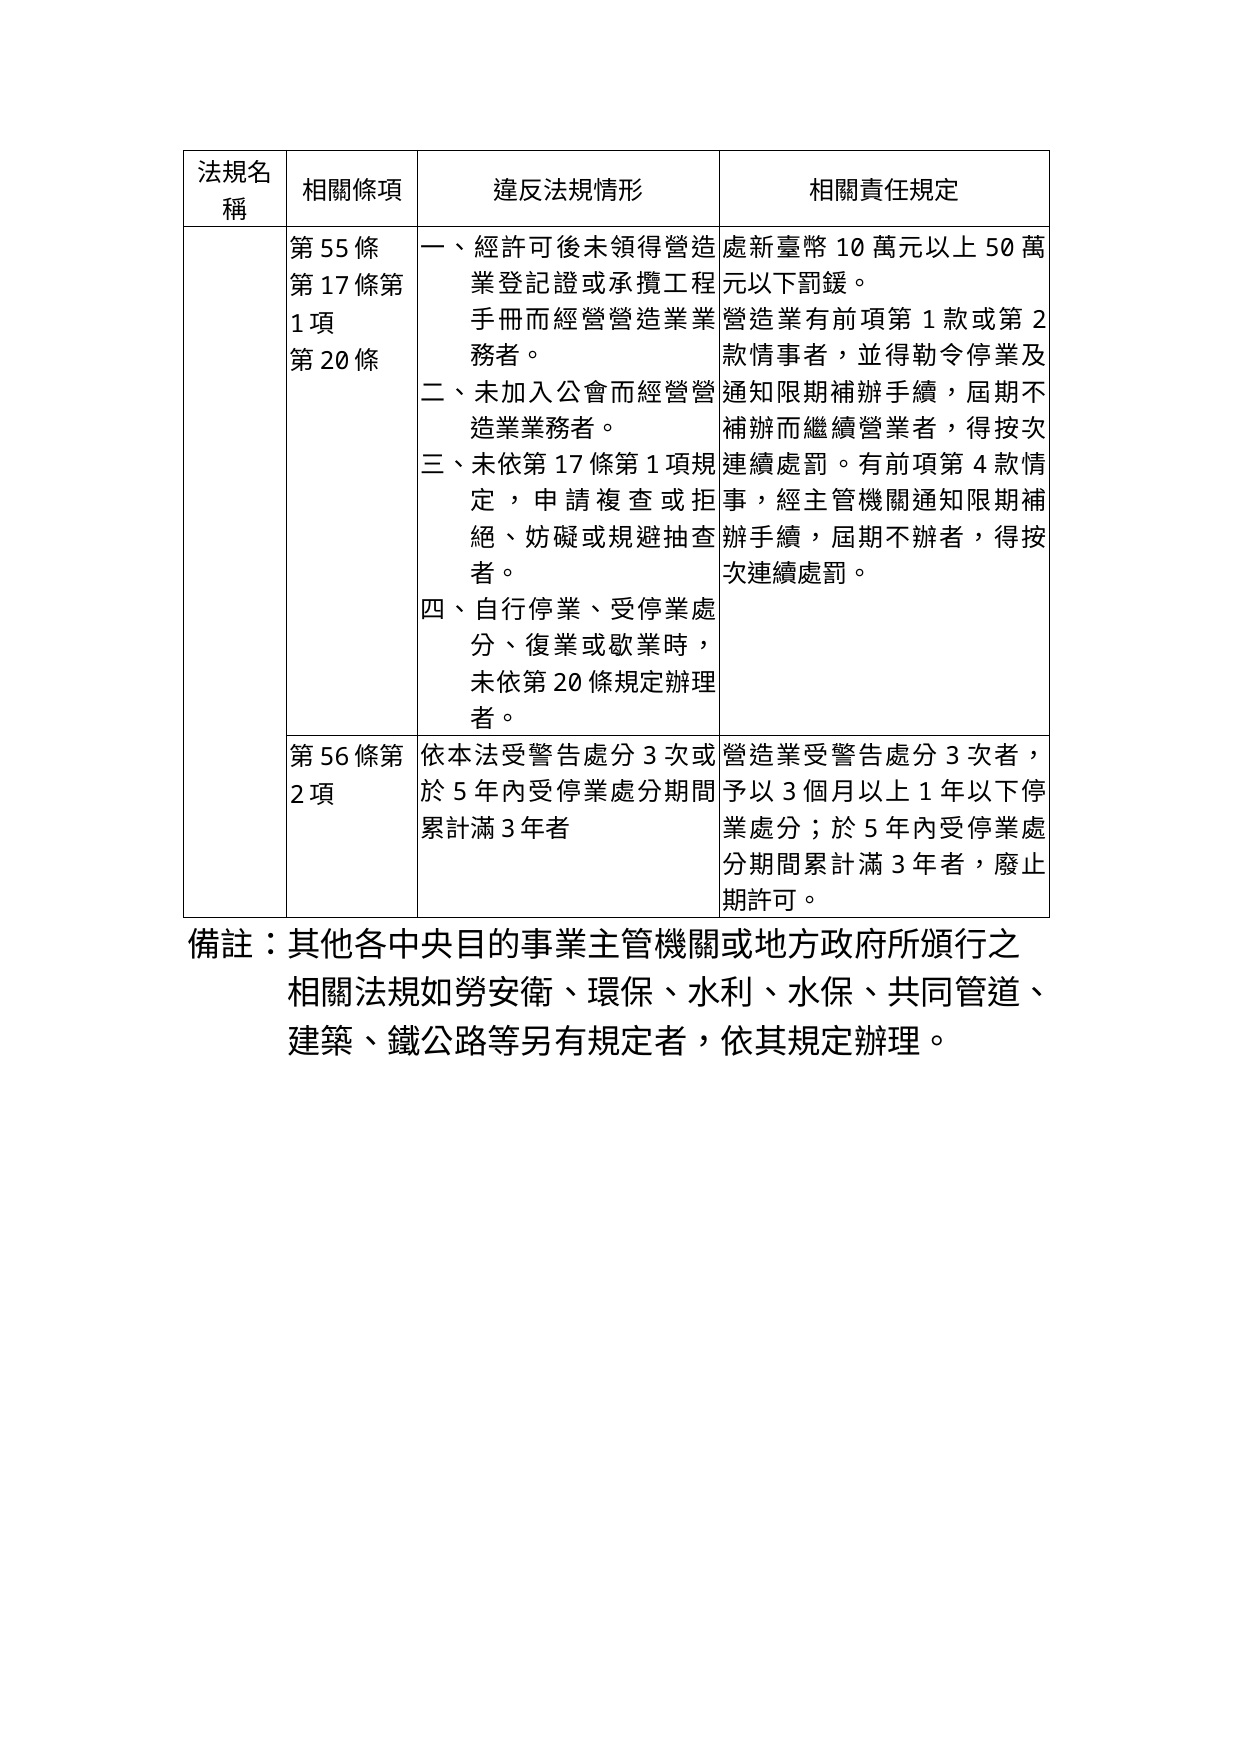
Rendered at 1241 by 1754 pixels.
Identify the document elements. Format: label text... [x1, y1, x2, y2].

text 備註：其他各中央目的事業主管機關或地方政府所頒行之相關法規如勞安衛、環保、水利、水保、共同管道、建築、鐵公路等另有規定者，依其規定辦理。 [187, 918, 1053, 1063]
table_header 法規名稱 [184, 151, 286, 226]
table_cell [184, 227, 286, 917]
table_cell 營造業受警告處分3次者，予以3個月以上1年以下停業處分；於5年內受停業處分期間累計滿3年者，廢止期許可。 [720, 736, 1049, 917]
table_header 相關責任規定 [720, 151, 1049, 226]
table_header 相關條項 [287, 151, 417, 226]
table_cell 第56條第2項 [287, 736, 417, 917]
table_cell 第55條 第17條第1項 第20條 [287, 227, 417, 734]
table_cell 一、經許可後未領得營造業登記證或承攬工程手冊而經營營造業業務者。 二、未加入公會而經營營造業業務者。 三、未依第17條第1項規定，申請複查或拒絕、妨礙或規避抽查者。 四、自行停業、受停業處分、復業或歇業時，未依第20條規定辦理者。 [418, 227, 719, 734]
table_header 違反法規情形 [418, 151, 719, 226]
table_cell 處新臺幣10萬元以上50萬元以下罰鍰。 營造業有前項第1款或第2款情事者，並得勒令停業及通知限期補辦手續，屆期不補辦而繼續營業者，得按次連續處罰。有前項第4款情事，經主管機關通知限期補辦手續，屆期不辦者，得按次連續處罰。 [720, 227, 1049, 734]
table_cell 依本法受警告處分3次或於5年內受停業處分期間累計滿3年者 [418, 736, 719, 917]
